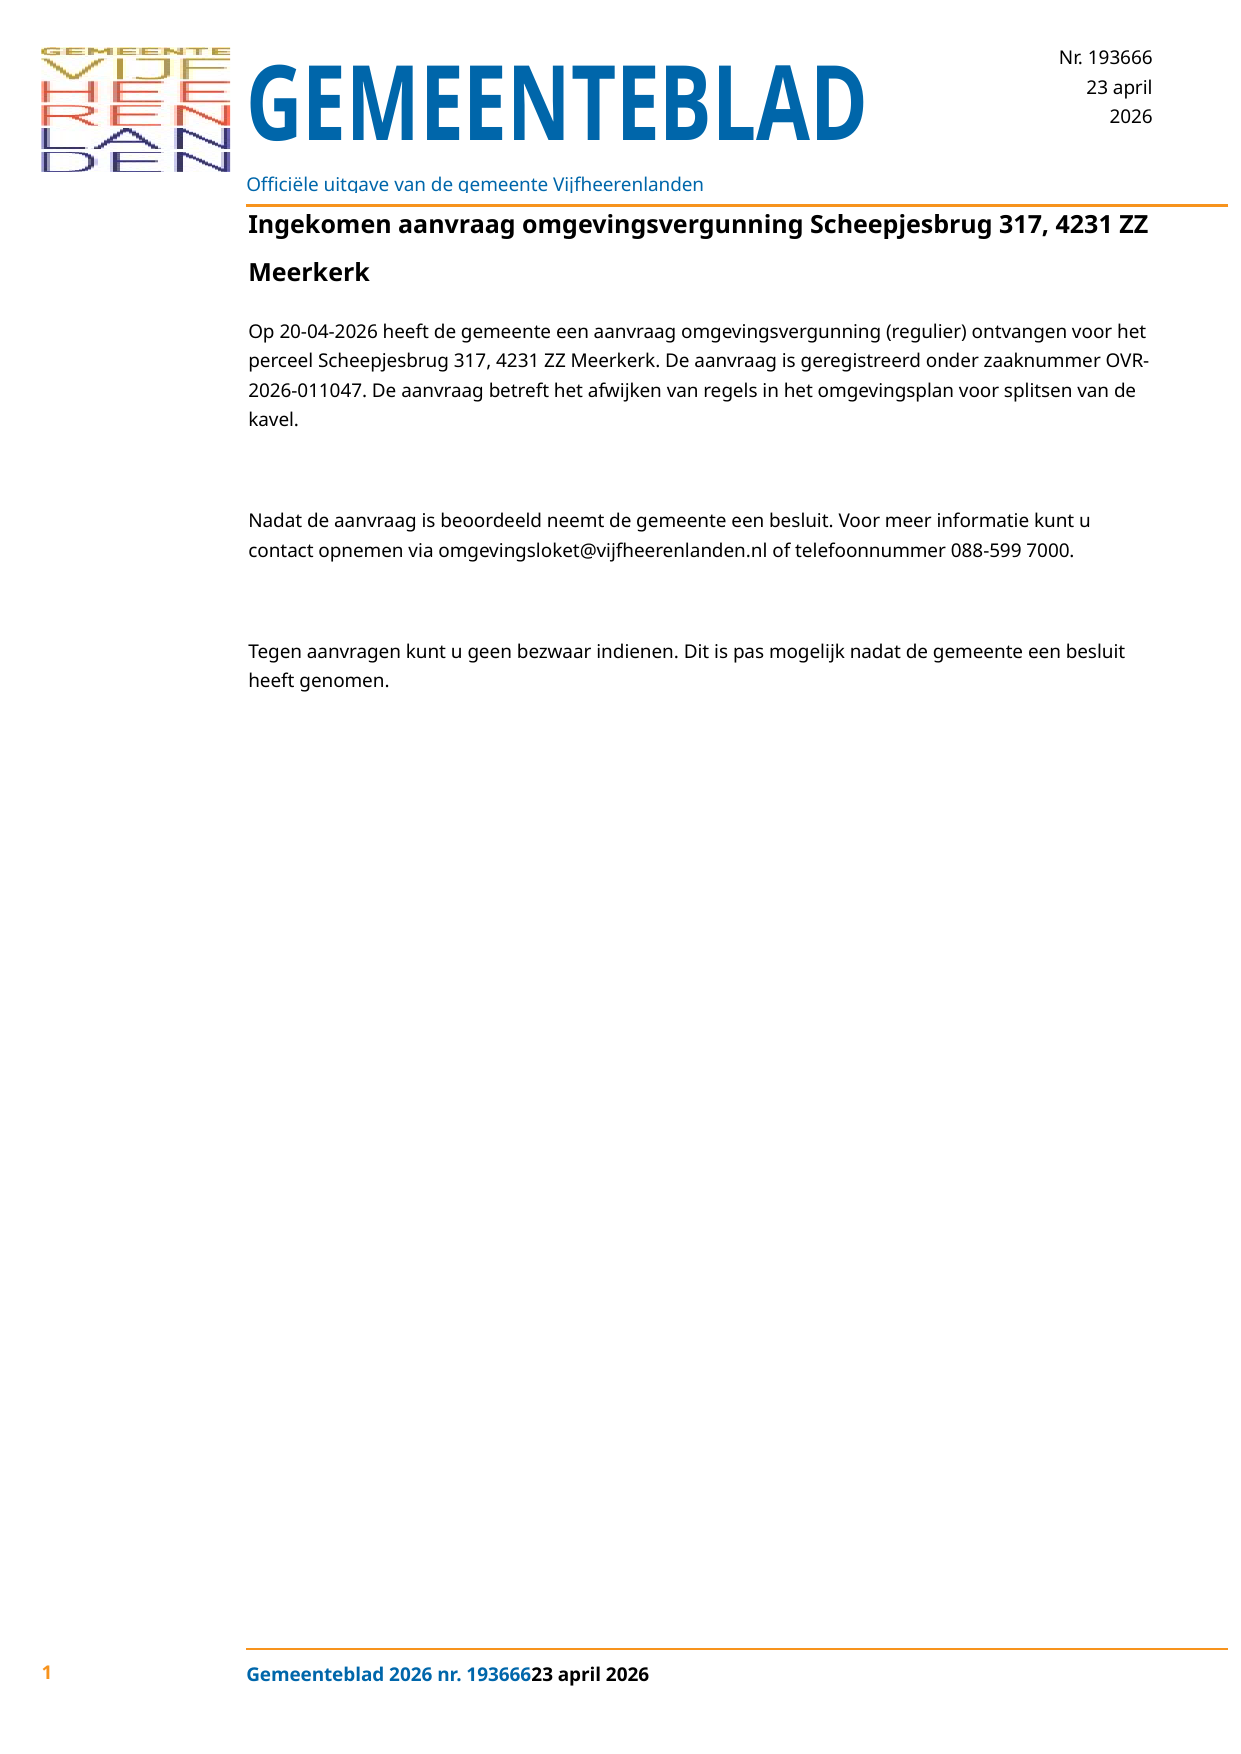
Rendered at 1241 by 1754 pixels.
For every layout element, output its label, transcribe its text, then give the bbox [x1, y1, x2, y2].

picture [41, 47, 231, 172]
text Tegen aanvragen kunt u geen bezwaar indienen. Dit is pas mogelijk nadat de gemeente een besluit heeft genomen. [248, 638, 1152, 693]
text Op 20-04-2026 heeft de gemeente een aanvraag omgevingsvergunning (regulier) ontvangen voor het perceel Scheepjesbrug 317, 4231 ZZ Meerkerk. De aanvraag is geregistreerd onder zaaknummer OVR-2026-011047. De aanvraag betreft het afwijken van regels in het omgevingsplan voor splitsen van de kavel. [248, 318, 1152, 432]
text Ingekomen aanvraag omgevingsvergunning Scheepjesbrug 317, 4231 ZZ Meerkerk [248, 207, 1152, 288]
text Nadat de aanvraag is beoordeeld neemt de gemeente een besluit. Voor meer informatie kunt u contact opnemen via omgevingsloket@vijfheerenlanden.nl of telefoonnummer 088-599 7000. [248, 507, 1152, 563]
